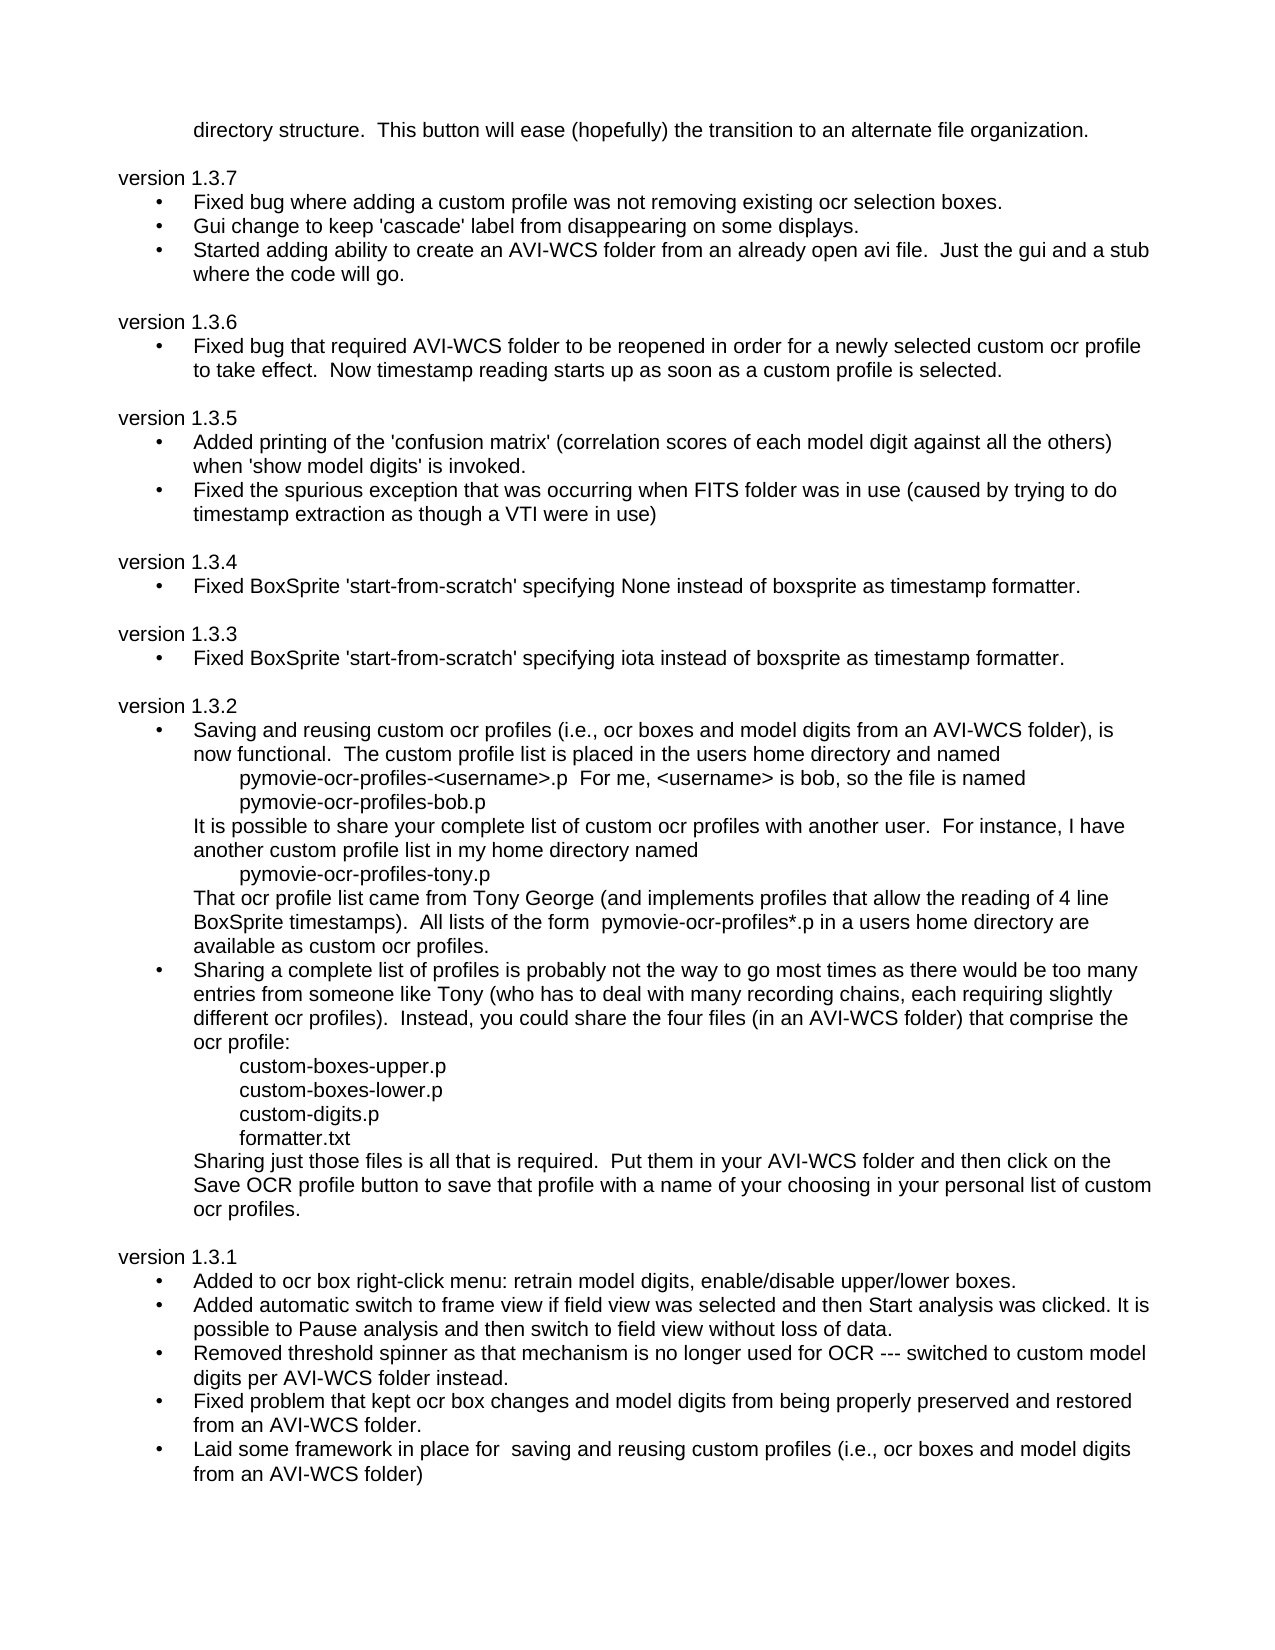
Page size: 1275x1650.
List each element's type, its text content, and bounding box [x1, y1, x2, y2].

list Fixed problem that kept ocr box changes and model digits from being properly preserved and restored from an AVI-WCS folder. [156, 1389, 1157, 1437]
list Saving and reusing custom ocr profiles (i.e., ocr boxes and model digits from an AVI-WCS folder), is now functional. The custom profile list is placed in the users home directory and named pymovie-ocr-profiles-<username>.p For me, <username> is bob, so the file is named pymovie-ocr-profiles-bob.p It is possible to share your complete list of custom ocr profiles with another user. For instance, I have another custom profile list in my home directory named pymovie-ocr-profiles-tony.p That ocr profile list came from Tony George (and implements profiles that allow the reading of 4 line BoxSprite timestamps). All lists of the form pymovie-ocr-profiles*.p in a users home directory are available as custom ocr profiles. [156, 718, 1157, 958]
list Removed threshold spinner as that mechanism is no longer used for OCR --- switched to custom model digits per AVI-WCS folder instead. [156, 1341, 1157, 1389]
text version 1.3.4 [118, 550, 1157, 574]
list Laid some framework in place for saving and reusing custom profiles (i.e., ocr boxes and model digits from an AVI-WCS folder) [156, 1437, 1157, 1509]
list Gui change to keep 'cascade' label from disappearing on some displays. [156, 214, 1157, 238]
list Fixed bug where adding a custom profile was not removing existing ocr selection boxes. [156, 190, 1157, 214]
list Added printing of the 'confusion matrix' (correlation scores of each model digit against all the others) when 'show model digits' is invoked. [156, 430, 1157, 478]
list Sharing a complete list of profiles is probably not the way to go most times as there would be too many entries from someone like Tony (who has to deal with many recording chains, each requiring slightly different ocr profiles). Instead, you could share the four files (in an AVI-WCS folder) that comprise the ocr profile: custom-boxes-upper.p custom-boxes-lower.p custom-digits.p formatter.txt Sharing just those files is all that is required. Put them in your AVI-WCS folder and then click on the Save OCR profile button to save that profile with a name of your choosing in your personal list of custom ocr profiles. [156, 958, 1157, 1221]
text version 1.3.6 [118, 310, 1157, 334]
list Fixed the spurious exception that was occurring when FITS folder was in use (caused by trying to do timestamp extraction as though a VTI were in use) [156, 478, 1157, 550]
text version 1.3.3 [118, 622, 1157, 646]
list Added automatic switch to frame view if field view was selected and then Start analysis was clicked. It is possible to Pause analysis and then switch to field view without loss of data. [156, 1293, 1157, 1341]
list Fixed BoxSprite 'start-from-scratch' specifying None instead of boxsprite as timestamp formatter. [156, 574, 1157, 622]
list Started adding ability to create an AVI-WCS folder from an already open avi file. Just the gui and a stub where the code will go. [156, 238, 1157, 310]
text version 1.3.1 [118, 1245, 1157, 1269]
list Fixed BoxSprite 'start-from-scratch' specifying iota instead of boxsprite as timestamp formatter. [156, 646, 1157, 694]
text version 1.3.7 [118, 166, 1157, 190]
list Fixed bug that required AVI-WCS folder to be reopened in order for a newly selected custom ocr profile to take effect. Now timestamp reading starts up as soon as a custom profile is selected. [156, 334, 1157, 406]
text version 1.3.5 [118, 406, 1157, 430]
list directory structure. This button will ease (hopefully) the transition to an alternate file organization. [156, 118, 1157, 142]
text version 1.3.2 [118, 694, 1157, 718]
list Added to ocr box right-click menu: retrain model digits, enable/disable upper/lower boxes. [156, 1269, 1157, 1293]
